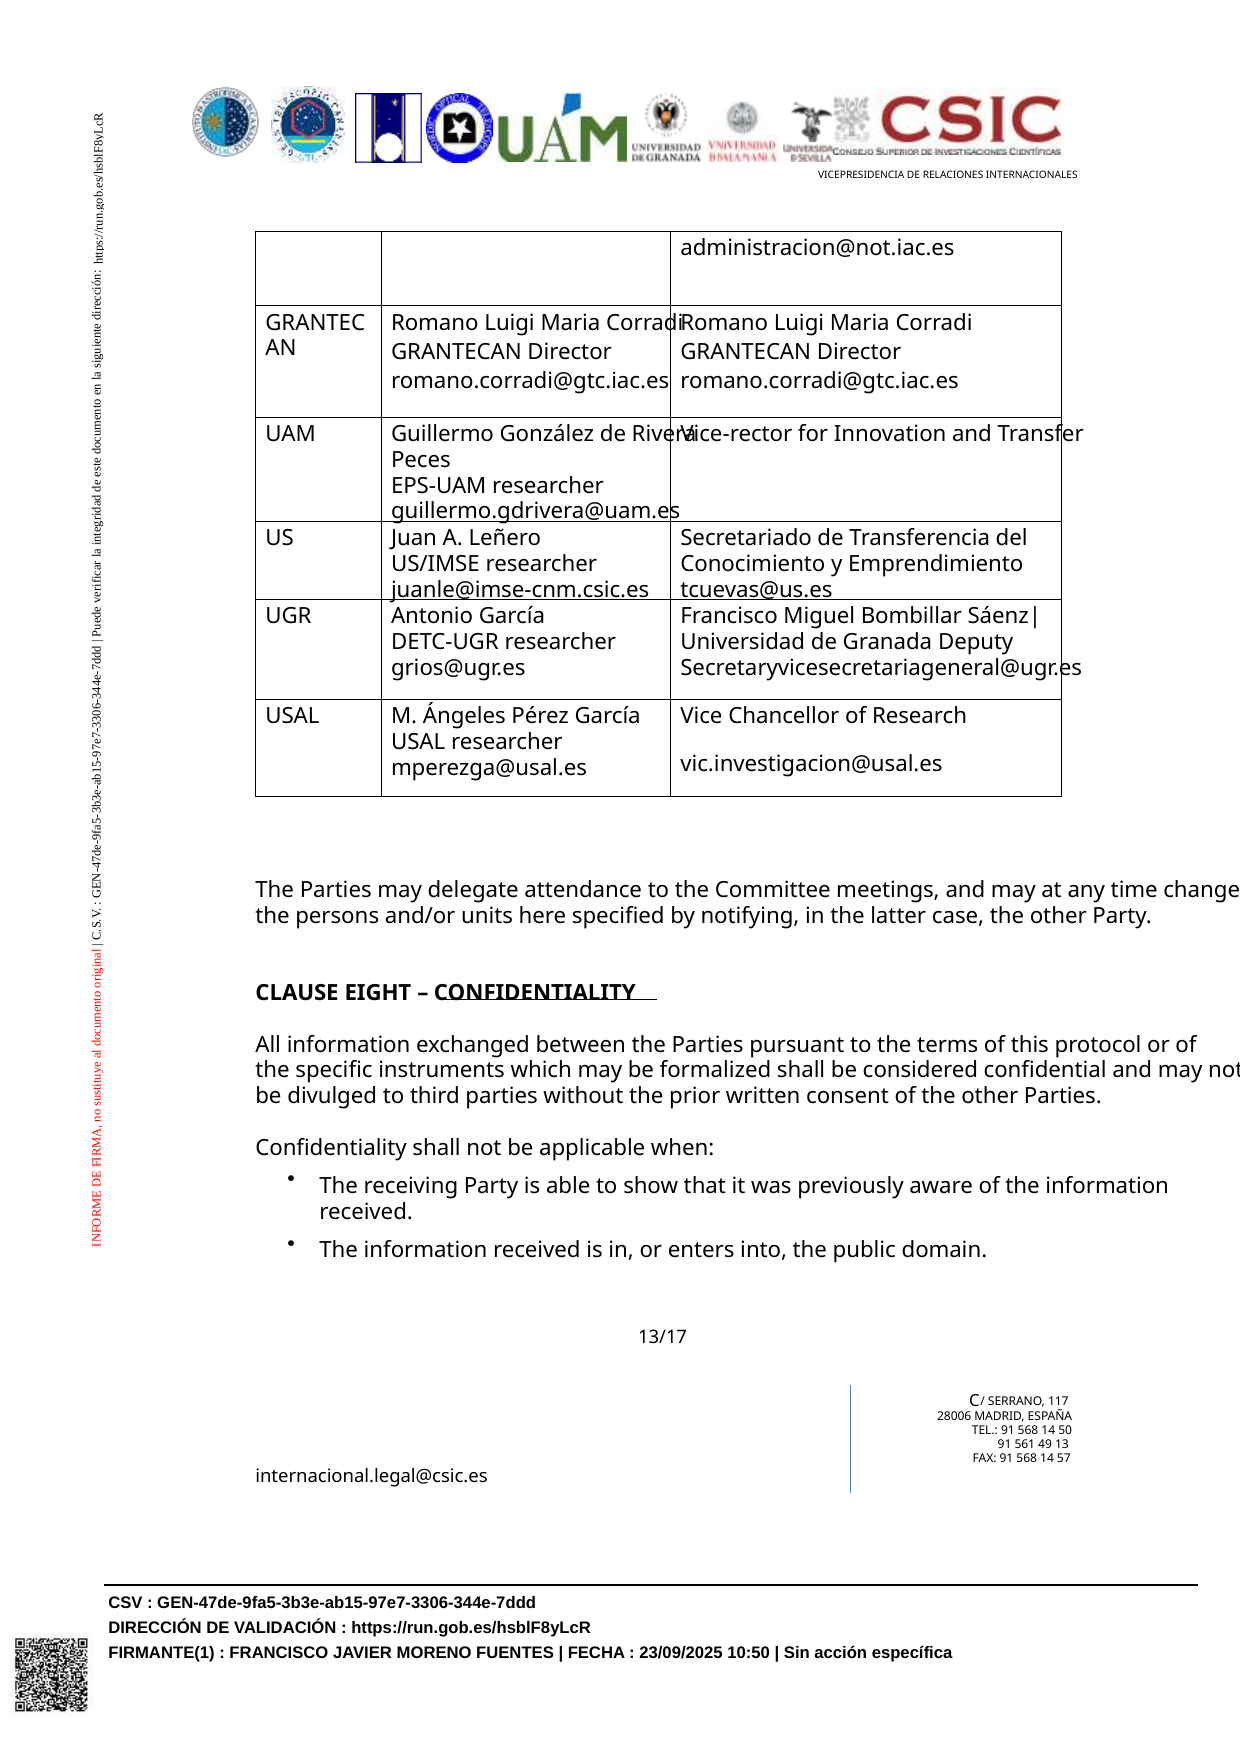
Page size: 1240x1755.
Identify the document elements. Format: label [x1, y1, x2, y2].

picture [192, 87, 259, 157]
picture [707, 101, 778, 162]
picture [497, 91, 627, 162]
picture [355, 93, 422, 163]
picture [10, 1633, 93, 1717]
picture [631, 93, 702, 162]
picture [783, 88, 1061, 162]
picture [426, 93, 493, 163]
picture [271, 86, 345, 163]
